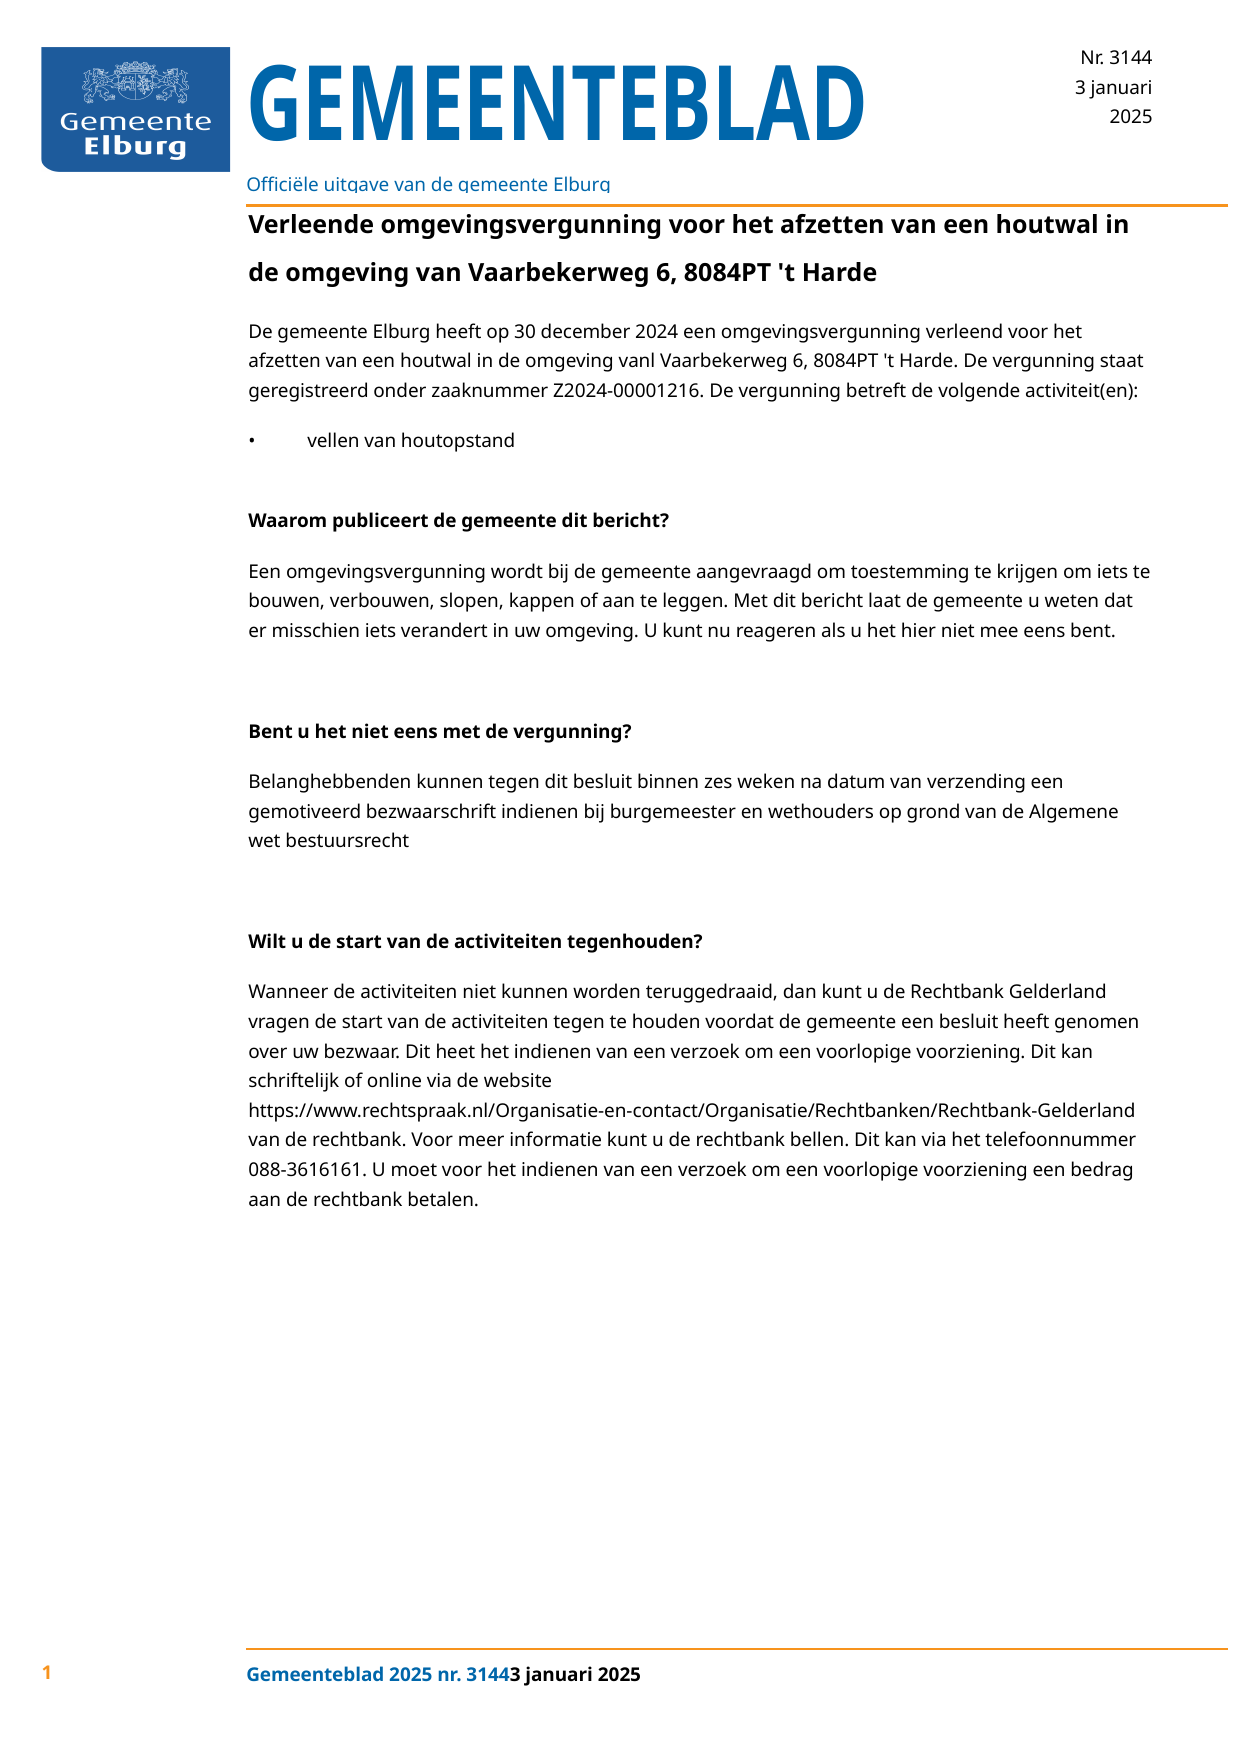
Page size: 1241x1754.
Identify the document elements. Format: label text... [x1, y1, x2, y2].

text Wilt u de start van de activiteiten tegenhouden? [248, 928, 1152, 954]
text Waarom publiceert de gemeente dit bericht? [248, 507, 1152, 533]
text De gemeente Elburg heeft op 30 december 2024 een omgevingsvergunning verleend voor het afzetten van een houtwal in de omgeving vanl Vaarbekerweg 6, 8084PT 't Harde. De vergunning staat geregistreerd onder zaaknummer Z2024-00001216. De vergunning betreft de volgende activiteit(en): [248, 318, 1152, 403]
text Wanneer de activiteiten niet kunnen worden teruggedraaid, dan kunt u de Rechtbank Gelderland vragen de start van de activiteiten tegen te houden voordat de gemeente een besluit heeft genomen over uw bezwaar. Dit heet het indienen van een verzoek om een voorlopige voorziening. Dit kan schriftelijk of online via de website https://www.rechtspraak.nl/Organisatie-en-contact/Organisatie/Rechtbanken/Rechtbank-Gelderland van de rechtbank. Voor meer informatie kunt u de rechtbank bellen. Dit kan via het telefoonnummer 088-3616161. U moet voor het indienen van een verzoek om een voorlopige voorziening een bedrag aan de rechtbank betalen. [248, 979, 1152, 1212]
picture [41, 47, 231, 172]
text Een omgevingsvergunning wordt bij de gemeente aangevraagd om toestemming te krijgen om iets te bouwen, verbouwen, slopen, kappen of aan te leggen. Met dit bericht laat de gemeente u weten dat er misschien iets verandert in uw omgeving. U kunt nu reageren als u het hier niet mee eens bent. [248, 558, 1152, 643]
list vellen van houtopstand [248, 427, 1152, 453]
text Bent u het niet eens met de vergunning? [248, 718, 1152, 744]
text Belanghebbenden kunnen tegen dit besluit binnen zes weken na datum van verzending een gemotiveerd bezwaarschrift indienen bij burgemeester en wethouders op grond van de Algemene wet bestuursrecht [248, 768, 1152, 853]
text Verleende omgevingsvergunning voor het afzetten van een houtwal in de omgeving van Vaarbekerweg 6, 8084PT 't Harde [248, 207, 1152, 288]
